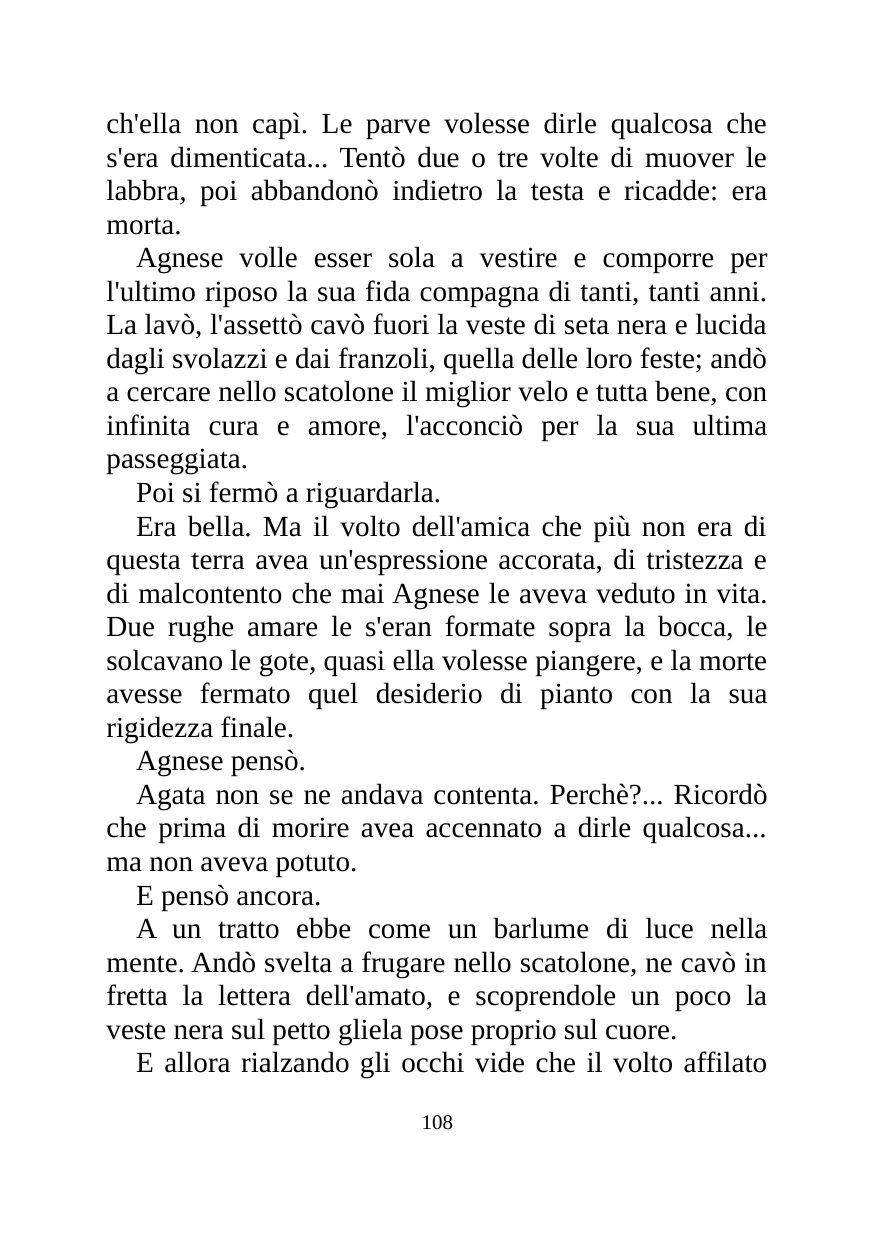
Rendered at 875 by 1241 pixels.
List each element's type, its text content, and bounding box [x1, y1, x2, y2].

text Agnese volle esser sola a vestire e comporre per l'ultimo riposo la sua fida compagna di tanti, tanti anni. La lavò, l'assettò cavò fuori la veste di seta nera e lucida dagli svolazzi e dai franzoli, quella delle loro feste; andò a cercare nello scatolone il miglior velo e tutta bene, con infinita cura e amore, l'acconciò per la sua ultima passeggiata. [106, 240, 768, 475]
text E allora rialzando gli occhi vide che il volto affilato [106, 1045, 768, 1079]
text Agnese pensò. [106, 743, 768, 777]
text Era bella. Ma il volto dell'amica che più non era di questa terra avea un'espressione accorata, di tristezza e di malcontento che mai Agnese le aveva veduto in vita. Due rughe amare le s'eran formate sopra la bocca, le solcavano le gote, quasi ella volesse piangere, e la morte avesse fermato quel desiderio di pianto con la sua rigidezza finale. [106, 509, 768, 743]
text Agata non se ne andava contenta. Perchè?... Ricordò che prima di morire avea accennato a dirle qualcosa... ma non aveva potuto. [106, 777, 768, 878]
text Poi si fermò a riguardarla. [106, 475, 768, 509]
text A un tratto ebbe come un barlume di luce nella mente. Andò svelta a frugare nello scatolone, ne cavò in fretta la lettera dell'amato, e scoprendole un poco la veste nera sul petto gliela pose proprio sul cuore. [106, 911, 768, 1045]
text ch'ella non capì. Le parve volesse dirle qualcosa che s'era dimenticata... Tentò due o tre volte di muover le labbra, poi abbandonò indietro la testa e ricadde: era morta. [106, 106, 768, 240]
text E pensò ancora. [106, 878, 768, 911]
